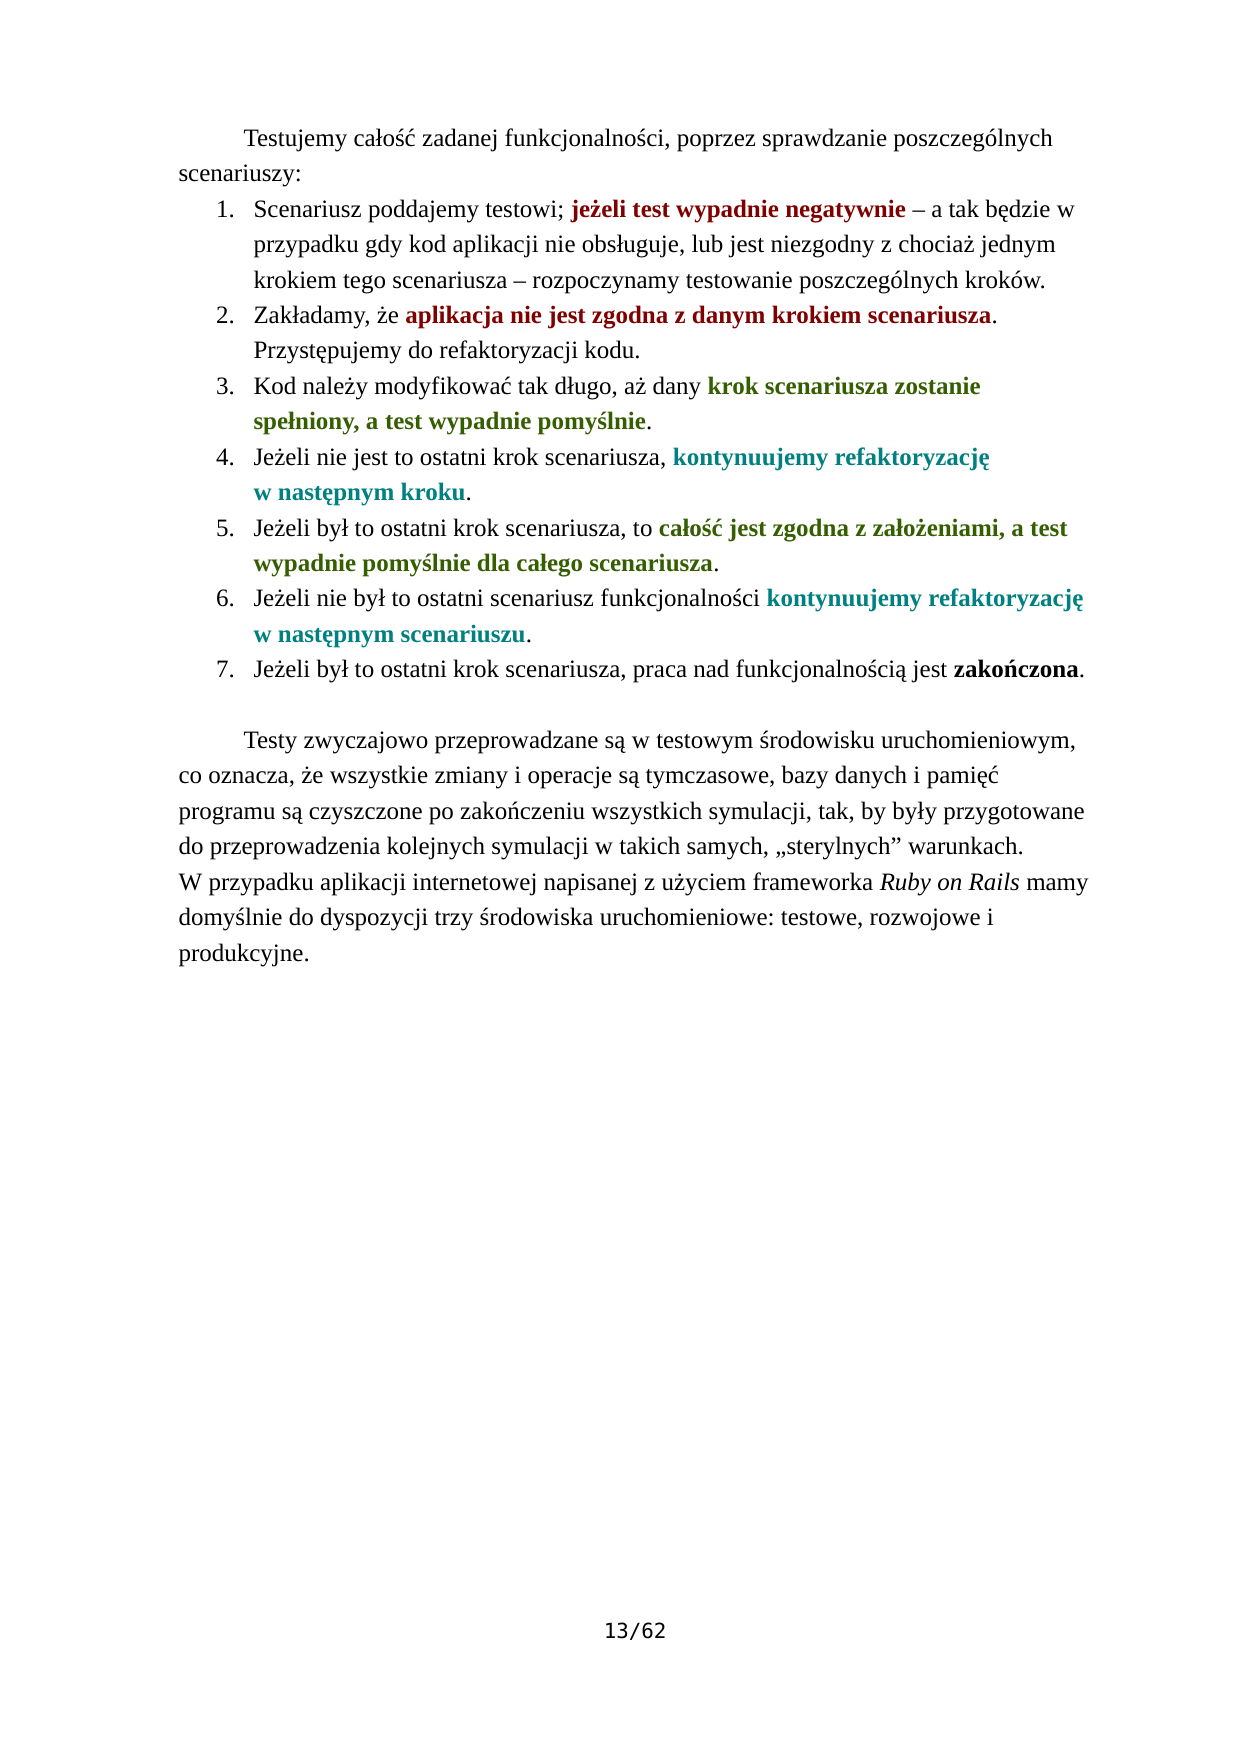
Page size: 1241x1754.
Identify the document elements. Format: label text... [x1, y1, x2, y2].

list Jeżeli nie jest to ostatni krok scenariusza, kontynuujemy refaktoryzację w następnym kroku. [216, 437, 1093, 508]
text Testy zwyczajowo przeprowadzane są w testowym środowisku uruchomieniowym, co oznacza, że wszystkie zmiany i operacje są tymczasowe, bazy danych i pamięć programu są czyszczone po zakończeniu wszystkich symulacji, tak, by były przygotowane do przeprowadzenia kolejnych symulacji w takich samych, „sterylnych” warunkach. W przypadku aplikacji internetowej napisanej z użyciem frameworka Ruby on Rails mamy domyślnie do dyspozycji trzy środowiska uruchomieniowe: testowe, rozwojowe i produkcyjne. [178, 720, 1093, 968]
list Jeżeli był to ostatni krok scenariusza, to całość jest zgodna z założeniami, a test wypadnie pomyślnie dla całego scenariusza. [216, 508, 1093, 578]
list Kod należy modyfikować tak długo, aż dany krok scenariusza zostanie spełniony, a test wypadnie pomyślnie. [216, 366, 1093, 437]
list Jeżeli nie był to ostatni scenariusz funkcjonalności kontynuujemy refaktoryzację w następnym scenariuszu. [216, 578, 1093, 649]
text Testujemy całość zadanej funkcjonalności, poprzez sprawdzanie poszczególnych scenariuszy: [178, 118, 1093, 189]
list Scenariusz poddajemy testowi; jeżeli test wypadnie negatywnie – a tak będzie w przypadku gdy kod aplikacji nie obsługuje, lub jest niezgodny z chociaż jednym krokiem tego scenariusza – rozpoczynamy testowanie poszczególnych kroków. [216, 189, 1093, 295]
list Zakładamy, że aplikacja nie jest zgodna z danym krokiem scenariusza. Przystępujemy do refaktoryzacji kodu. [216, 295, 1093, 366]
list Jeżeli był to ostatni krok scenariusza, praca nad funkcjonalnością jest zakończona. [216, 649, 1093, 720]
